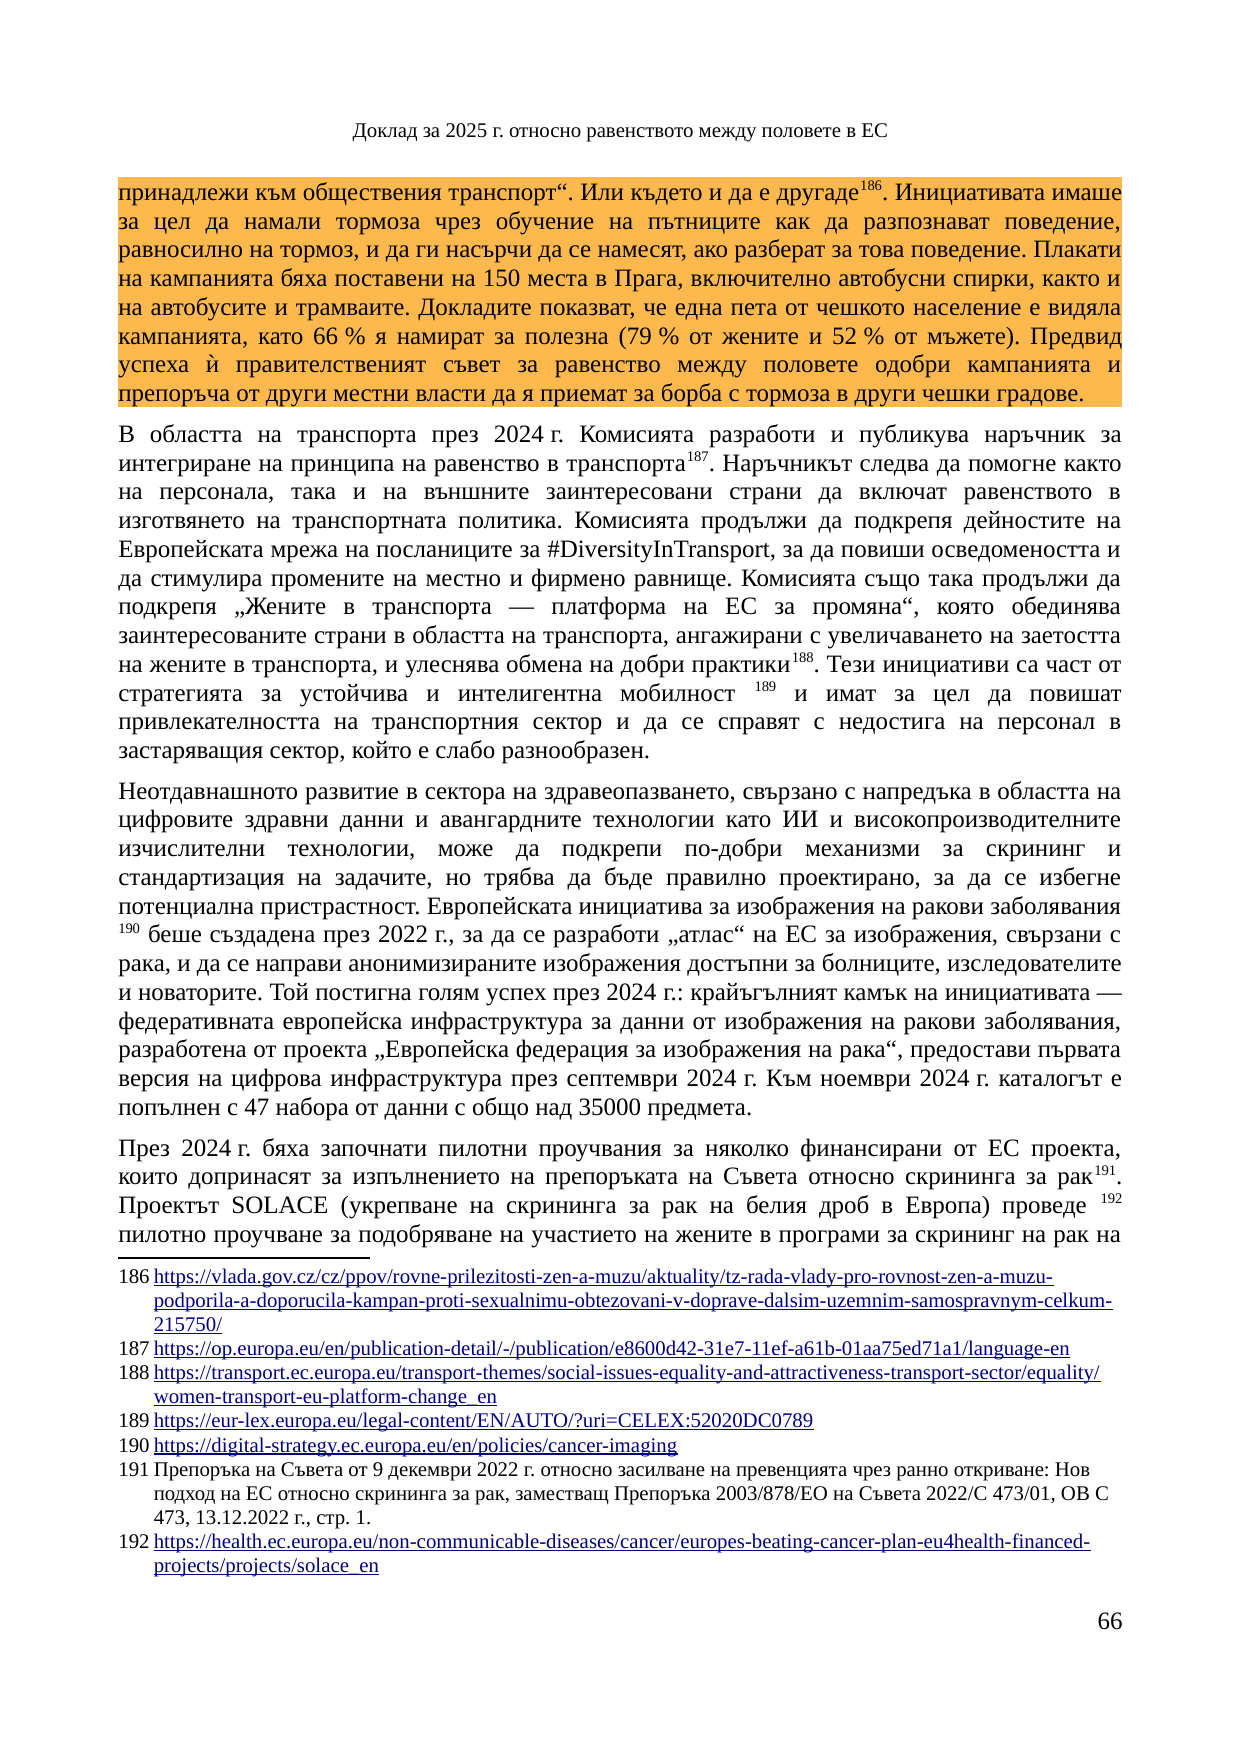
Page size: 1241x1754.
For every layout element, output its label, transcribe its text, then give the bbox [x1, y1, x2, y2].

text В областта на транспорта през 2024 г. Комисията разработи и публикува наръчник за интегриране на принципа на равенство в транспорта. Наръчникът следва да помогне както на персонала, така и на външните заинтересовани страни да включат равенството в изготвянето на транспортната политика. Комисията продължи да подкрепя дейностите на Европейската мрежа на посланиците за #DiversityInTransport, за да повиши осведомеността и да стимулира промените на местно и фирмено равнище. Комисията също така продължи да подкрепя „Жените в транспорта — платформа на ЕС за промяна“, която обединява заинтересованите страни в областта на транспорта, ангажирани с увеличаването на заетостта на жените в транспорта, и улеснява обмена на добри практики. Тези инициативи са част от стратегията за устойчива и интелигентна мобилност и имат за цел да повишат привлекателността на транспортния сектор и да се справят с недостига на персонал в застаряващия сектор, който е слабо разнообразен. [118, 419, 1122, 764]
text https://digital-strategy.ec.europa.eu/en/policies/cancer-imaging [118, 1432, 1122, 1457]
text https://op.europa.eu/en/publication-detail/-/publication/e8600d42-31e7-11ef-a61b-01aa75ed71a1/language-en [118, 1336, 1122, 1360]
text Препоръка на Съвета от 9 декември 2022 г. относно засилване на превенцията чрез ранно откриване: Нов подход на ЕС относно скрининга за рак, заместващ Препоръка 2003/878/ЕО на Съвета 2022/C 473/01, ОВ C 473, 13.12.2022 г., стр. 1. [118, 1457, 1122, 1529]
text https://eur-lex.europa.eu/legal-content/EN/AUTO/?uri=CELEX:52020DC0789 [118, 1408, 1122, 1432]
text Неотдавнашното развитие в сектора на здравеопазването, свързано с напредъка в областта на цифровите здравни данни и авангардните технологии като ИИ и високопроизводителните изчислителни технологии, може да подкрепи по-добри механизми за скрининг и стандартизация на задачите, но трябва да бъде правилно проектирано, за да се избегне потенциална пристрастност. Европейската инициатива за изображения на ракови заболявания беше създадена през 2022 г., за да се разработи „атлас“ на ЕС за изображения, свързани с рака, и да се направи анонимизираните изображения достъпни за болниците, изследователите и новаторите. Той постигна голям успех през 2024 г.: крайъгълният камък на инициативата — федеративната европейска инфраструктура за данни от изображения на ракови заболявания, разработена от проекта „Европейска федерация за изображения на рака“, предостави първата версия на цифрова инфраструктура през септември 2024 г. Към ноември 2024 г. каталогът е попълнен с 47 набора от данни с общо над 35000 предмета. [118, 776, 1122, 1121]
text https://vlada.gov.cz/cz/ppov/rovne-prilezitosti-zen-a-muzu/aktuality/tz-rada-vlady-pro-rovnost-zen-a-muzu-podporila-a-doporucila-kampan-proti-sexualnimu-obtezovani-v-doprave-dalsim-uzemnim-samospravnym-celkum-215750/ [118, 1264, 1122, 1336]
text https://health.ec.europa.eu/non-communicable-diseases/cancer/europes-beating-cancer-plan-eu4health-financed-projects/projects/solace_en [118, 1529, 1122, 1577]
text През 2024 г. бяха започнати пилотни проучвания за няколко финансирани от ЕС проекта, които допринасят за изпълнението на препоръката на Съвета относно скрининга за рак. Проектът SOLACE (укрепване на скрининга за рак на белия дроб в Европа) проведе пилотно проучване за подобряване на участието на жените в програми за скрининг на рак на [118, 1133, 1122, 1248]
text https://transport.ec.europa.eu/transport-themes/social-issues-equality-and-attractiveness-transport-sector/equality/women-transport-eu-platform-change_en [118, 1360, 1122, 1408]
text принадлежи към обществения транспорт“. Или където и да е другаде. Инициативата имаше за цел да намали тормоза чрез обучение на пътниците как да разпознават поведение, равносилно на тормоз, и да ги насърчи да се намесят, ако разберат за това поведение. Плакати на кампанията бяха поставени на 150 места в Прага, включително автобусни спирки, както и на автобусите и трамваите. Докладите показват, че една пета от чешкото население е видяла кампанията, като 66 % я намират за полезна (79 % от жените и 52 % от мъжете). Предвид успеха ѝ правителственият съвет за равенство между половете одобри кампанията и препоръча от други местни власти да я приемат за борба с тормоза в други чешки градове. [118, 177, 1122, 407]
